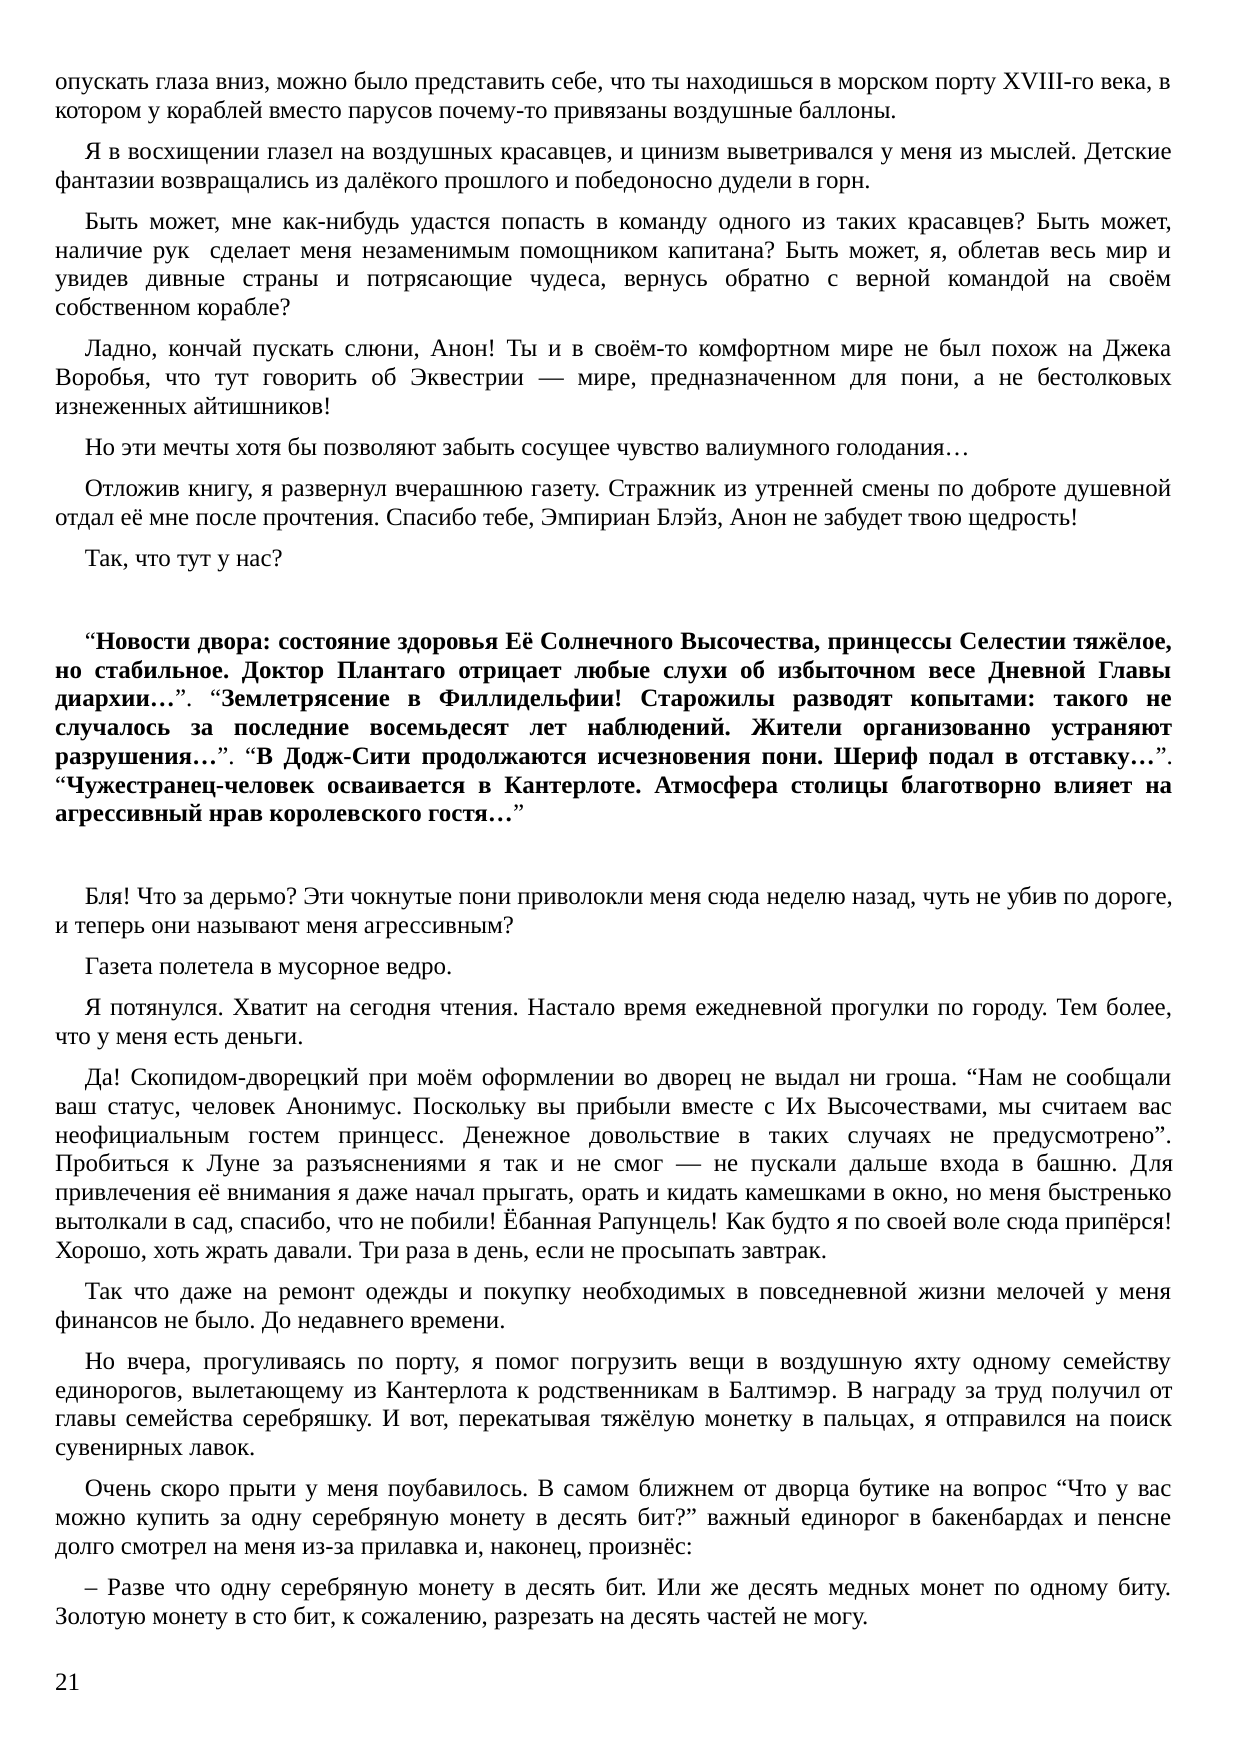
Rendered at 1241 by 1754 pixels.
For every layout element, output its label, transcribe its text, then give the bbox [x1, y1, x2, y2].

text Я потянулся. Хватит на сегодня чтения. Настало время ежедневной прогулки по городу. Тем более, что у меня есть деньги. [55, 992, 1173, 1050]
text Газета полетела в мусорное ведро. [55, 951, 1173, 980]
text Очень скоро прыти у меня поубавилось. В самом ближнем от дворца бутике на вопрос “Что у вас можно купить за одну серебряную монету в десять бит?” важный единорог в бакенбардах и пенсне долго смотрел на меня из-за прилавка и, наконец, произнёс: [55, 1473, 1173, 1560]
text Да! Скопидом-дворецкий при моём оформлении во дворец не выдал ни гроша. “Нам не сообщали ваш статус, человек Анонимус. Поскольку вы прибыли вместе с Их Высочествами, мы считаем вас неофициальным гостем принцесс. Денежное довольствие в таких случаях не предусмотрено”. Пробиться к Луне за разъяснениями я так и не смог — не пускали дальше входа в башню. Для привлечения её внимания я даже начал прыгать, орать и кидать камешками в окно, но меня быстренько вытолкали в сад, спасибо, что не побили! Ёбанная Рапунцель! Как будто я по своей воле сюда припёрся! Хорошо, хоть жрать давали. Три раза в день, если не просыпать завтрак. [55, 1062, 1173, 1263]
text Я в восхищении глазел на воздушных красавцев, и цинизм выветривался у меня из мыслей. Детские фантазии возвращались из далёкого прошлого и победоносно дудели в горн. [55, 136, 1173, 193]
text Ладно, кончай пускать слюни, Анон! Ты и в своём-то комфортном мире не был похож на Джека Воробья, что тут говорить об Эквестрии — мире, предназначенном для пони, а не бестолковых изнеженных айтишников! [55, 333, 1173, 420]
text Так, что тут у нас? [55, 543, 1173, 572]
text Но эти мечты хотя бы позволяют забыть сосущее чувство валиумного голодания… [55, 432, 1173, 461]
text Но вчера, прогуливаясь по порту, я помог погрузить вещи в воздушную яхту одному семейству единорогов, вылетающему из Кантерлота к родственникам в Балтимэр. В награду за труд получил от главы семейства серебряшку. И вот, перекатывая тяжёлую монетку в пальцах, я отправился на поиск сувенирных лавок. [55, 1346, 1173, 1461]
text Быть может, мне как-нибудь удастся попасть в команду одного из таких красавцев? Быть может, наличие рук сделает меня незаменимым помощником капитана? Быть может, я, облетав весь мир и увидев дивные страны и потрясающие чудеса, вернусь обратно с верной командой на своём собственном корабле? [55, 206, 1173, 321]
text – Разве что одну серебряную монету в десять бит. Или же десять медных монет по одному биту. Золотую монету в сто бит, к сожалению, разрезать на десять частей не могу. [55, 1572, 1173, 1630]
text Так что даже на ремонт одежды и покупку необходимых в повседневной жизни мелочей у меня финансов не было. До недавнего времени. [55, 1276, 1173, 1333]
text Отложив книгу, я развернул вчерашнюю газету. Стражник из утренней смены по доброте душевной отдал её мне после прочтения. Спасибо тебе, Эмпириан Блэйз, Анон не забудет твою щедрость! [55, 473, 1173, 531]
text опускать глаза вниз, можно было представить себе, что ты находишься в морском порту XVIII-го века, в котором у кораблей вместо парусов почему-то привязаны воздушные баллоны. [55, 66, 1173, 123]
text Бля! Что за дерьмо? Эти чокнутые пони приволокли меня сюда неделю назад, чуть не убив по дороге, и теперь они называют меня агрессивным? [55, 881, 1173, 938]
text “Новости двора: состояние здоровья Её Солнечного Высочества, принцессы Селестии тяжёлое, но стабильное. Доктор Плантаго отрицает любые слухи об избыточном весе Дневной Главы диархии…”. “Землетрясение в Филлидельфии! Старожилы разводят копытами: такого не случалось за последние восемьдесят лет наблюдений. Жители организованно устраняют разрушения…”. “В Додж-Сити продолжаются исчезновения пони. Шериф подал в отставку…”. “Чужестранец-человек осваивается в Кантерлоте. Атмосфера столицы благотворно влияет на агрессивный нрав королевского гостя…” [55, 626, 1173, 827]
